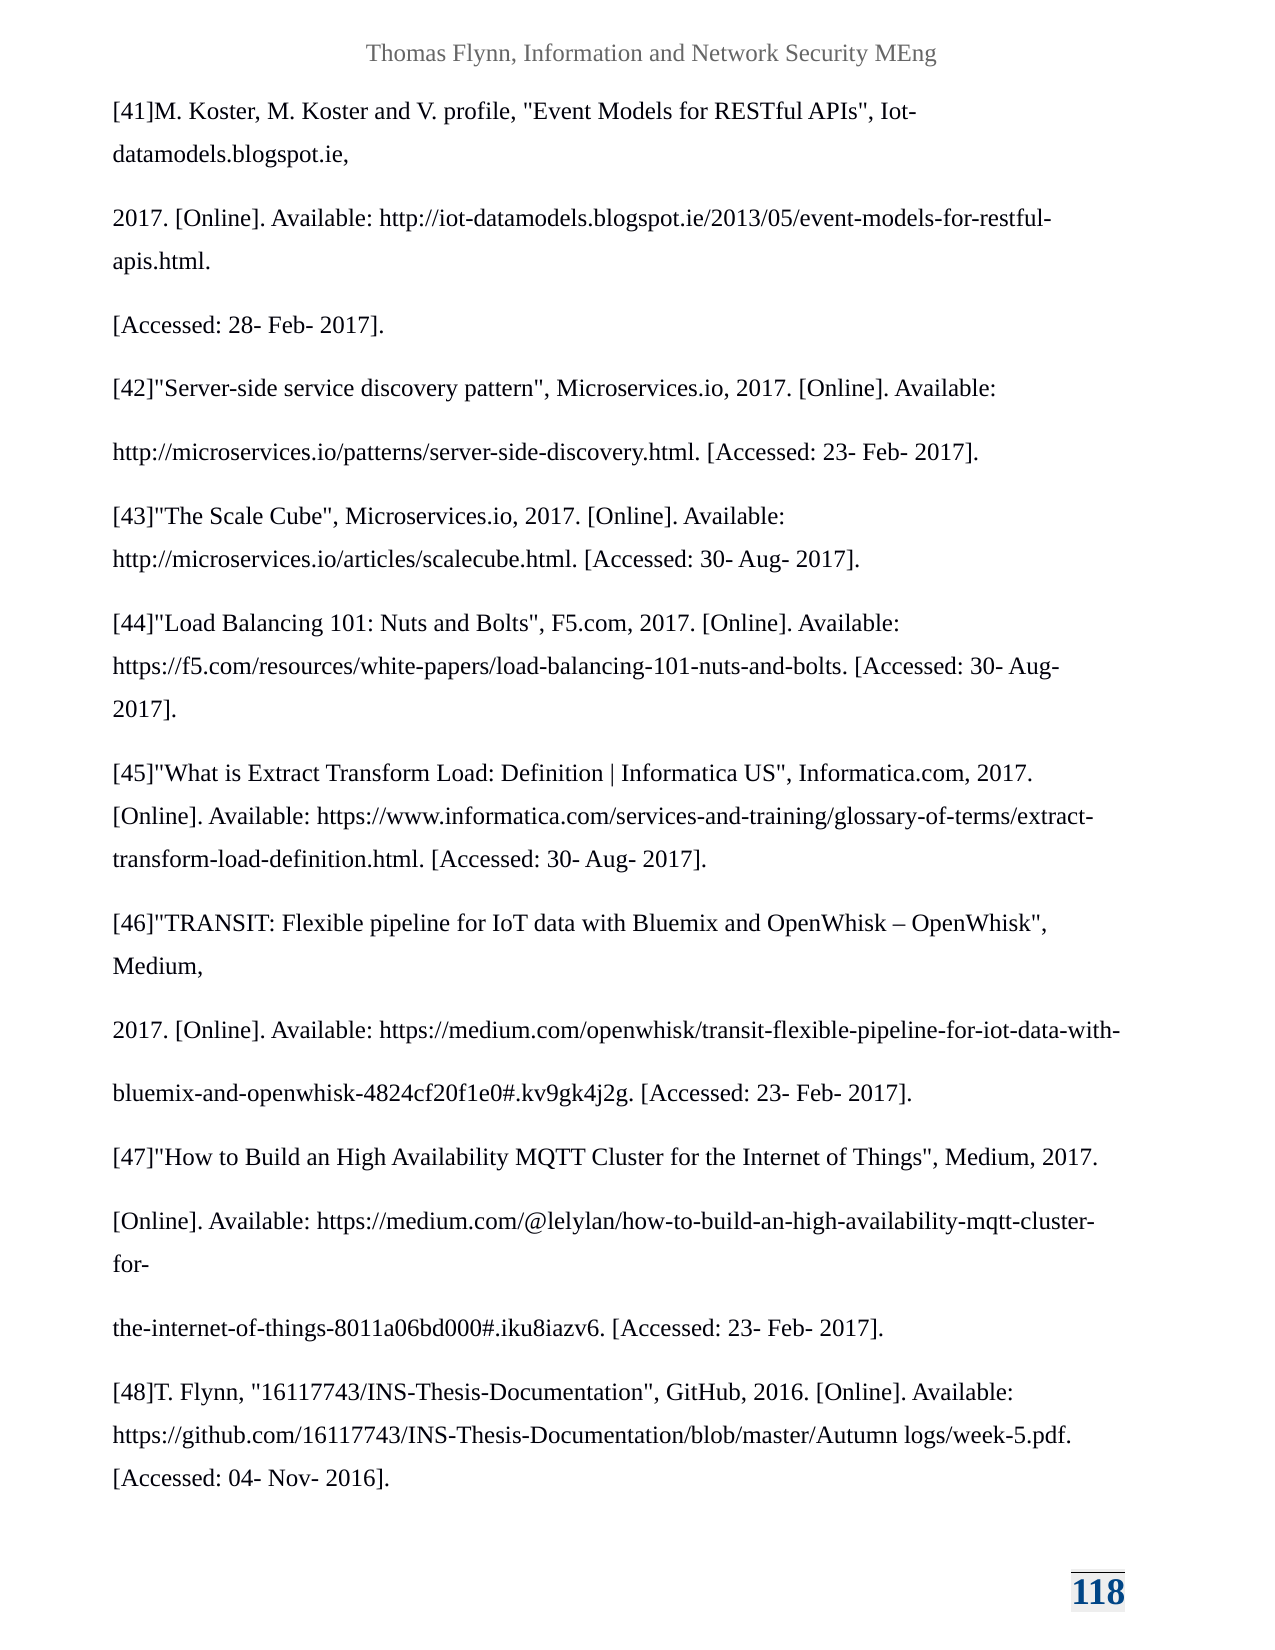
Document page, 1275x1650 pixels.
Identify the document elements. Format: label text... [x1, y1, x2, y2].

text [45]"What is Extract Transform Load: Definition | Informatica US", Informatica.com, 2017. [Online]. Available: https://www.informatica.com/services-and-training/glossary-of-terms/extract-transform-load-definition.html. [Accessed: 30- Aug- 2017]. [112, 758, 1125, 873]
text [42]"Server-side service discovery pattern", Microservices.io, 2017. [Online]. Available: [112, 373, 1125, 402]
text [Online]. Available: https://medium.com/@lelylan/how-to-build-an-high-availability-mqtt-cluster-for- [112, 1206, 1125, 1278]
text the-internet-of-things-8011a06bd000#.iku8iazv6. [Accessed: 23- Feb- 2017]. [112, 1313, 1125, 1342]
text http://microservices.io/patterns/server-side-discovery.html. [Accessed: 23- Feb- 2017]. [112, 437, 1125, 466]
text [41]M. Koster, M. Koster and V. profile, "Event Models for RESTful APIs", Iot-datamodels.blogspot.ie, [112, 96, 1125, 168]
text [46]"TRANSIT: Flexible pipeline for IoT data with Bluemix and OpenWhisk – OpenWhisk", Medium, [112, 908, 1125, 980]
text [47]"How to Build an High Availability MQTT Cluster for the Internet of Things", Medium, 2017. [112, 1142, 1125, 1171]
text [48]T. Flynn, "16117743/INS-Thesis-Documentation", GitHub, 2016. [Online]. Available: https://github.com/16117743/INS-Thesis-Documentation/blob/master/Autumn logs/week-5.pdf. [Accessed: 04- Nov- 2016]. [112, 1377, 1125, 1492]
text 2017. [Online]. Available: http://iot-datamodels.blogspot.ie/2013/05/event-models-for-restful-apis.html. [112, 203, 1125, 275]
text 2017. [Online]. Available: https://medium.com/openwhisk/transit-flexible-pipeline-for-iot-data-with- [112, 1015, 1125, 1043]
text [Accessed: 28- Feb- 2017]. [112, 310, 1125, 338]
text [44]"Load Balancing 101: Nuts and Bolts", F5.com, 2017. [Online]. Available: https://f5.com/resources/white-papers/load-balancing-101-nuts-and-bolts. [Accessed: 30- Aug- 2017]. [112, 608, 1125, 723]
text bluemix-and-openwhisk-4824cf20f1e0#.kv9gk4j2g. [Accessed: 23- Feb- 2017]. [112, 1078, 1125, 1107]
text [43]"The Scale Cube", Microservices.io, 2017. [Online]. Available: http://microservices.io/articles/scalecube.html. [Accessed: 30- Aug- 2017]. [112, 501, 1125, 573]
